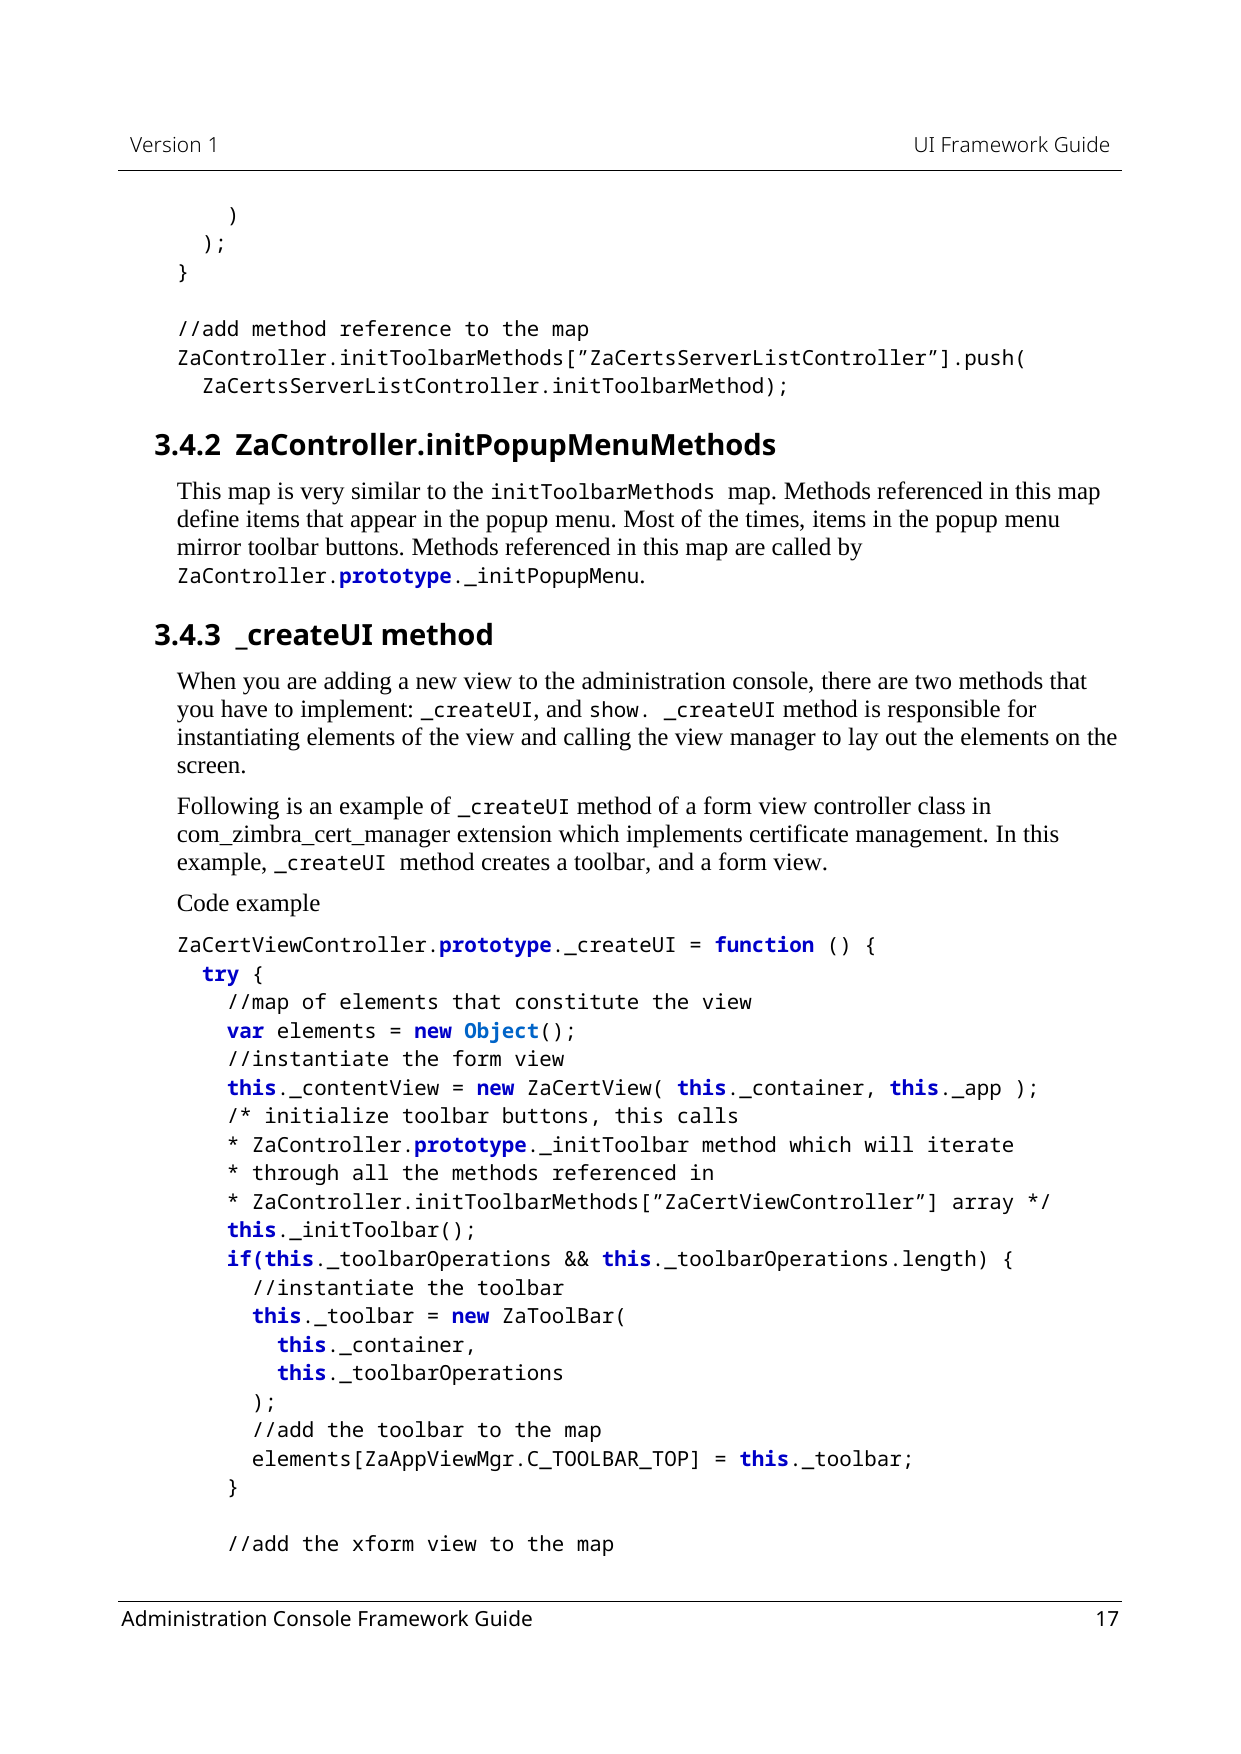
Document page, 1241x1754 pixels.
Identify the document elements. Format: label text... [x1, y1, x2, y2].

text elements[ZaAppViewMgr.C_TOOLBAR_TOP] = this._toolbar; [177, 1444, 1122, 1472]
text this._container, [177, 1329, 1122, 1358]
text //instantiate the toolbar [177, 1272, 1122, 1301]
text try { [177, 958, 1122, 987]
text //add the xform view to the map [177, 1529, 1122, 1558]
text Code example [177, 889, 1122, 917]
subtitle _createUI method [154, 615, 1122, 654]
text this._toolbar = new ZaToolBar( [177, 1301, 1122, 1329]
text ZaCertsServerListController.initToolbarMethod); [177, 371, 1122, 399]
text * ZaController.initToolbarMethods[”ZaCertViewController”] array */ [177, 1187, 1122, 1215]
text //instantiate the form view [177, 1044, 1122, 1073]
text ); [177, 228, 1122, 257]
text var elements = new Object(); [177, 1016, 1122, 1044]
text } [177, 257, 1122, 285]
text this._initToolbar(); [177, 1215, 1122, 1244]
text ) [177, 200, 1122, 228]
text Following is an example of _createUI method of a form view controller class in com_zimbra_cert_manager extension which implements certificate management. In this example, _createUI method creates a toolbar, and a form view. [177, 792, 1122, 877]
text ); [177, 1387, 1122, 1415]
text /* initialize toolbar buttons, this calls [177, 1101, 1122, 1130]
subtitle ZaController.initPopupMenuMethods [154, 424, 1122, 464]
text //add method reference to the map [177, 314, 1122, 342]
text ZaController.initToolbarMethods[”ZaCertsServerListController”].push( [177, 342, 1122, 371]
text } [177, 1472, 1122, 1501]
text //add the toolbar to the map [177, 1415, 1122, 1444]
text ZaCertViewController.prototype._createUI = function () { [177, 930, 1122, 958]
text if(this._toolbarOperations && this._toolbarOperations.length) { [177, 1244, 1122, 1272]
text When you are adding a new view to the administration console, there are two methods that you have to implement: _createUI, and show. _createUI method is responsible for instantiating elements of the view and calling the view manager to lay out the elements on the screen. [177, 667, 1122, 779]
text * ZaController.prototype._initToolbar method which will iterate [177, 1130, 1122, 1158]
text This map is very similar to the initToolbarMethods map. Methods referenced in this map define items that appear in the popup menu. Most of the times, items in the popup menu mirror toolbar buttons. Methods referenced in this map are called by ZaController.prototype._initPopupMenu. [177, 477, 1122, 590]
text * through all the methods referenced in [177, 1158, 1122, 1187]
text //map of elements that constitute the view [177, 987, 1122, 1016]
text this._contentView = new ZaCertView( this._container, this._app ); [177, 1073, 1122, 1101]
text this._toolbarOperations [177, 1358, 1122, 1387]
